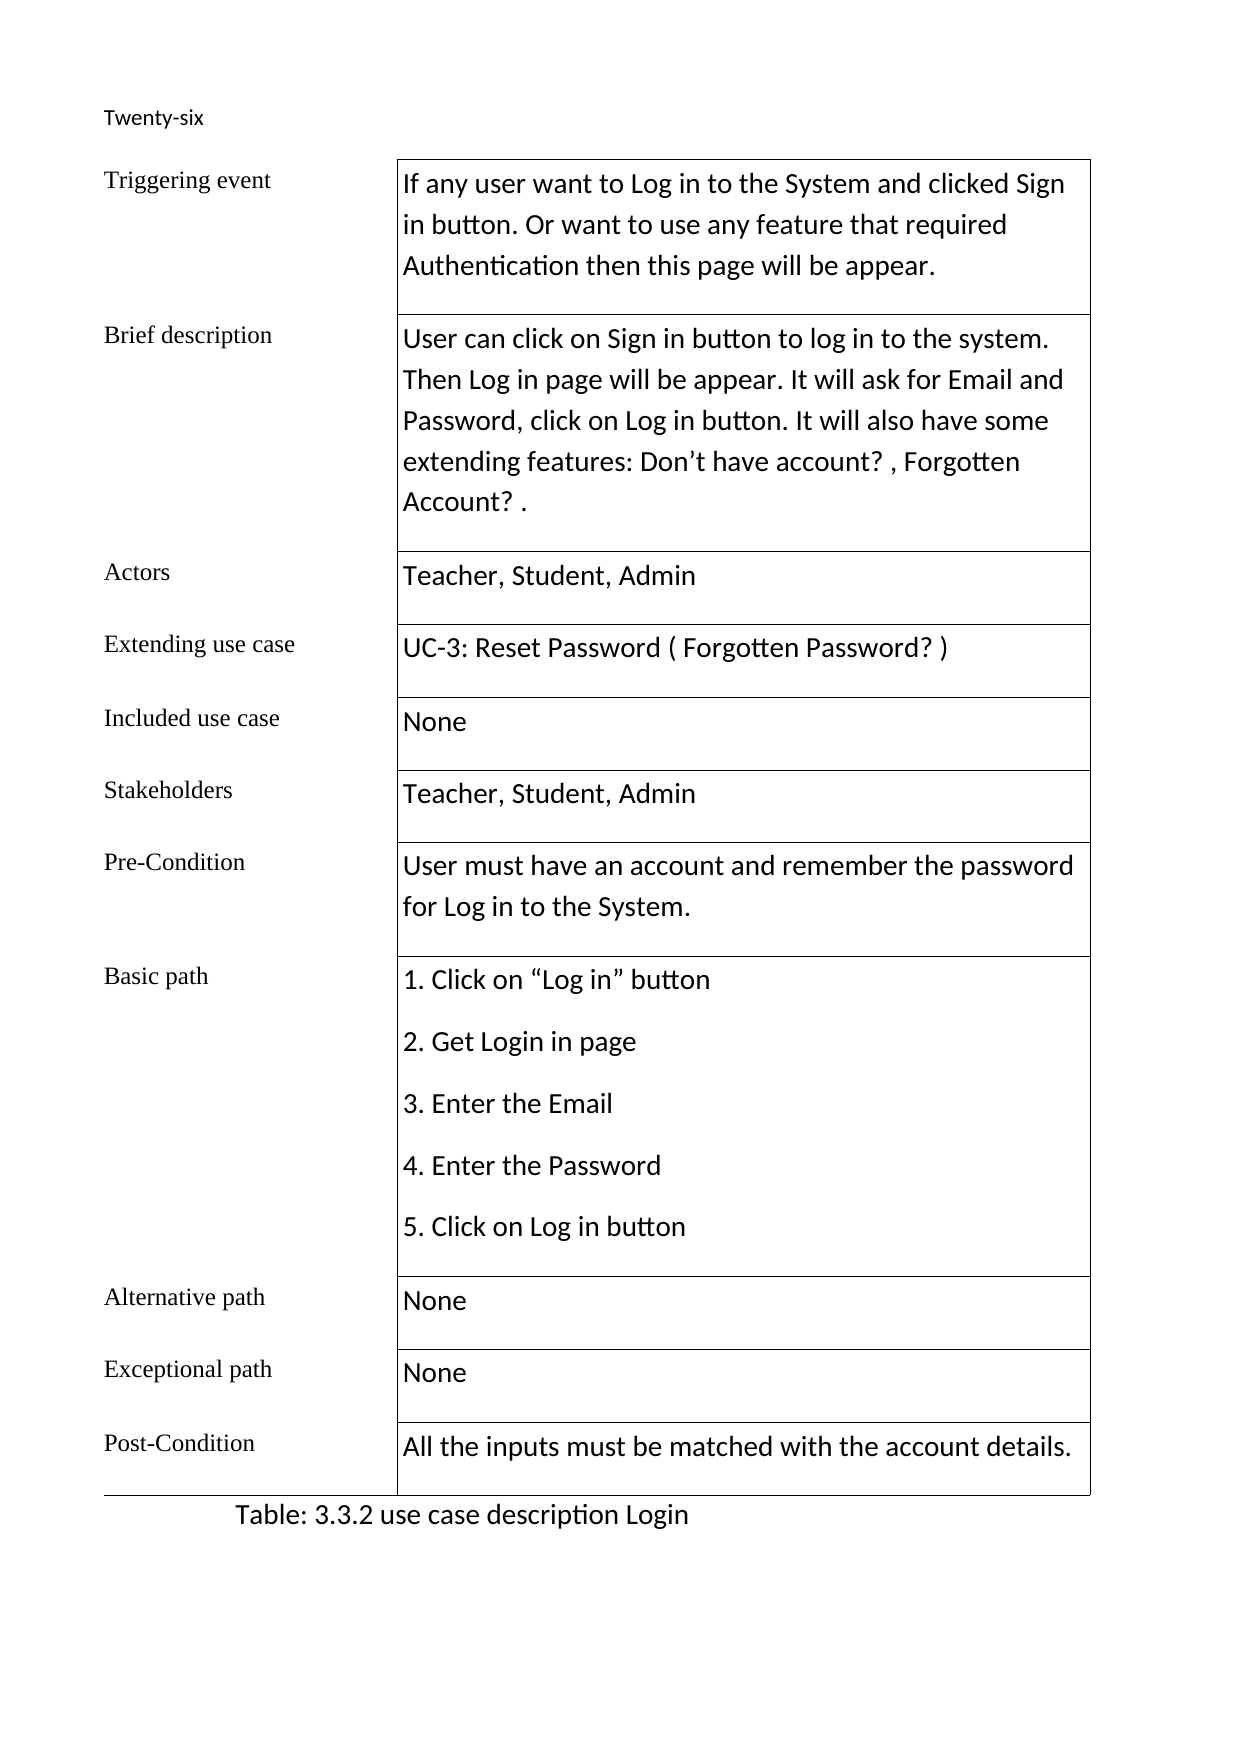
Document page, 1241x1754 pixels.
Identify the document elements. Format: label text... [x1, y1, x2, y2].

table_cell Extending use case [104, 624, 397, 697]
table_cell None [398, 1277, 1090, 1349]
table_cell Actors [104, 551, 397, 624]
table_cell All the inputs must be matched with the account details. [398, 1423, 1090, 1495]
table_cell Teacher, Student, Admin [398, 552, 1090, 624]
table_cell 1. Click on “Log in” button 2. Get Login in page 3. Enter the Email 4. Enter the Password 5. Click on Log in button [398, 957, 1090, 1276]
table_cell If any user want to Log in to the System and clicked Sign in button. Or want to use any feature that required Authentication then this page will be appear. [398, 160, 1090, 314]
table_cell UC-3: Reset Password ( Forgotten Password? ) [398, 625, 1090, 697]
text Table: 3.3.2 use case description Login [103, 1496, 1090, 1532]
table_cell User can click on Sign in button to log in to the system. Then Log in page will be appear. It will ask for Email and Password, click on Log in button. It will also have some extending features: Don’t have account? , Forgotten Account? . [398, 315, 1090, 551]
table_cell User must have an account and remember the password for Log in to the System. [398, 843, 1090, 956]
table_cell Included use case [104, 697, 397, 770]
table_cell Pre-Condition [104, 842, 397, 956]
table_cell Basic path [104, 956, 397, 1276]
table_cell Exceptional path [104, 1349, 397, 1422]
table_cell Triggering event [104, 159, 397, 314]
table_cell Alternative path [104, 1276, 397, 1349]
table_cell Post-Condition [104, 1422, 397, 1495]
table_cell Teacher, Student, Admin [398, 771, 1090, 842]
table_cell None [398, 1350, 1090, 1422]
table_cell None [398, 698, 1090, 770]
table_cell Brief description [104, 314, 397, 551]
table_cell Stakeholders [104, 770, 397, 842]
